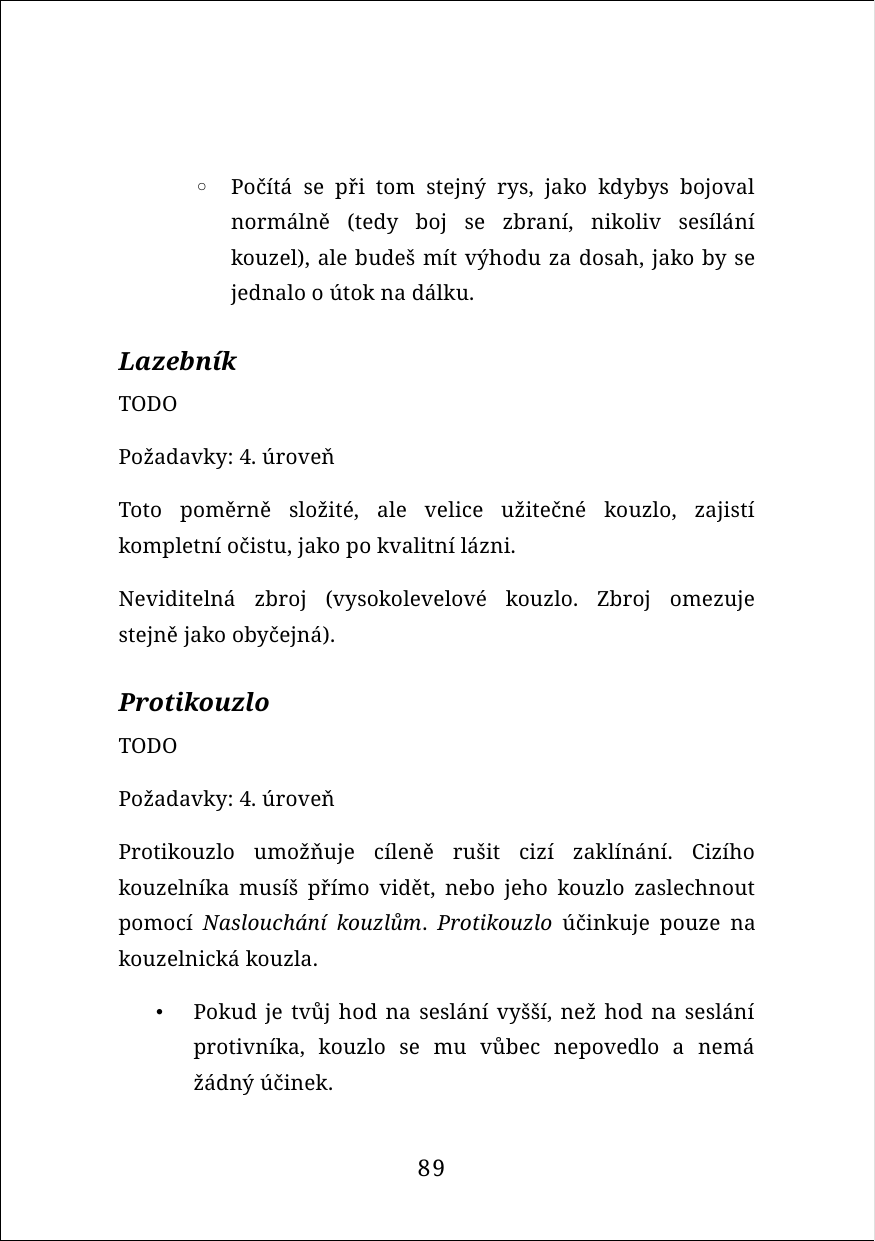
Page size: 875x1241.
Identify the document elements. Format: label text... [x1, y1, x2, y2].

text Neviditelná zbroj (vysokolevelové kouzlo. Zbroj omezuje stejně jako obyčejná). [118, 584, 756, 648]
text Toto poměrně složité, ale velice užitečné kouzlo, zajistí kompletní očistu, jako po kvalitní lázni. [118, 496, 756, 559]
text TODO [118, 389, 756, 418]
list Počítá se při tom stejný rys, jako kdybys bojoval normálně (tedy boj se zbraní, nikoliv sesílání kouzel), ale budeš mít výhodu za dosah, jako by se jednalo o útok na dálku. [193, 172, 756, 307]
text Požadavky: 4. úroveň [118, 442, 756, 471]
subtitle Lazebník [118, 343, 756, 377]
subtitle Protikouzlo [118, 685, 756, 719]
text Požadavky: 4. úroveň [118, 784, 756, 812]
text TODO [118, 731, 756, 759]
text Protikouzlo umožňuje cíleně rušit cizí zaklínání. Cizího kouzelníka musíš přímo vidět, nebo jeho kouzlo zaslechnout pomocí Naslouchání kouzlům. Protikouzlo účinkuje pouze na kouzelnická kouzla. [118, 837, 756, 972]
list Pokud je tvůj hod na seslání vyšší, než hod na seslání protivníka, kouzlo se mu vůbec nepovedlo a nemá žádný účinek. [156, 997, 756, 1096]
